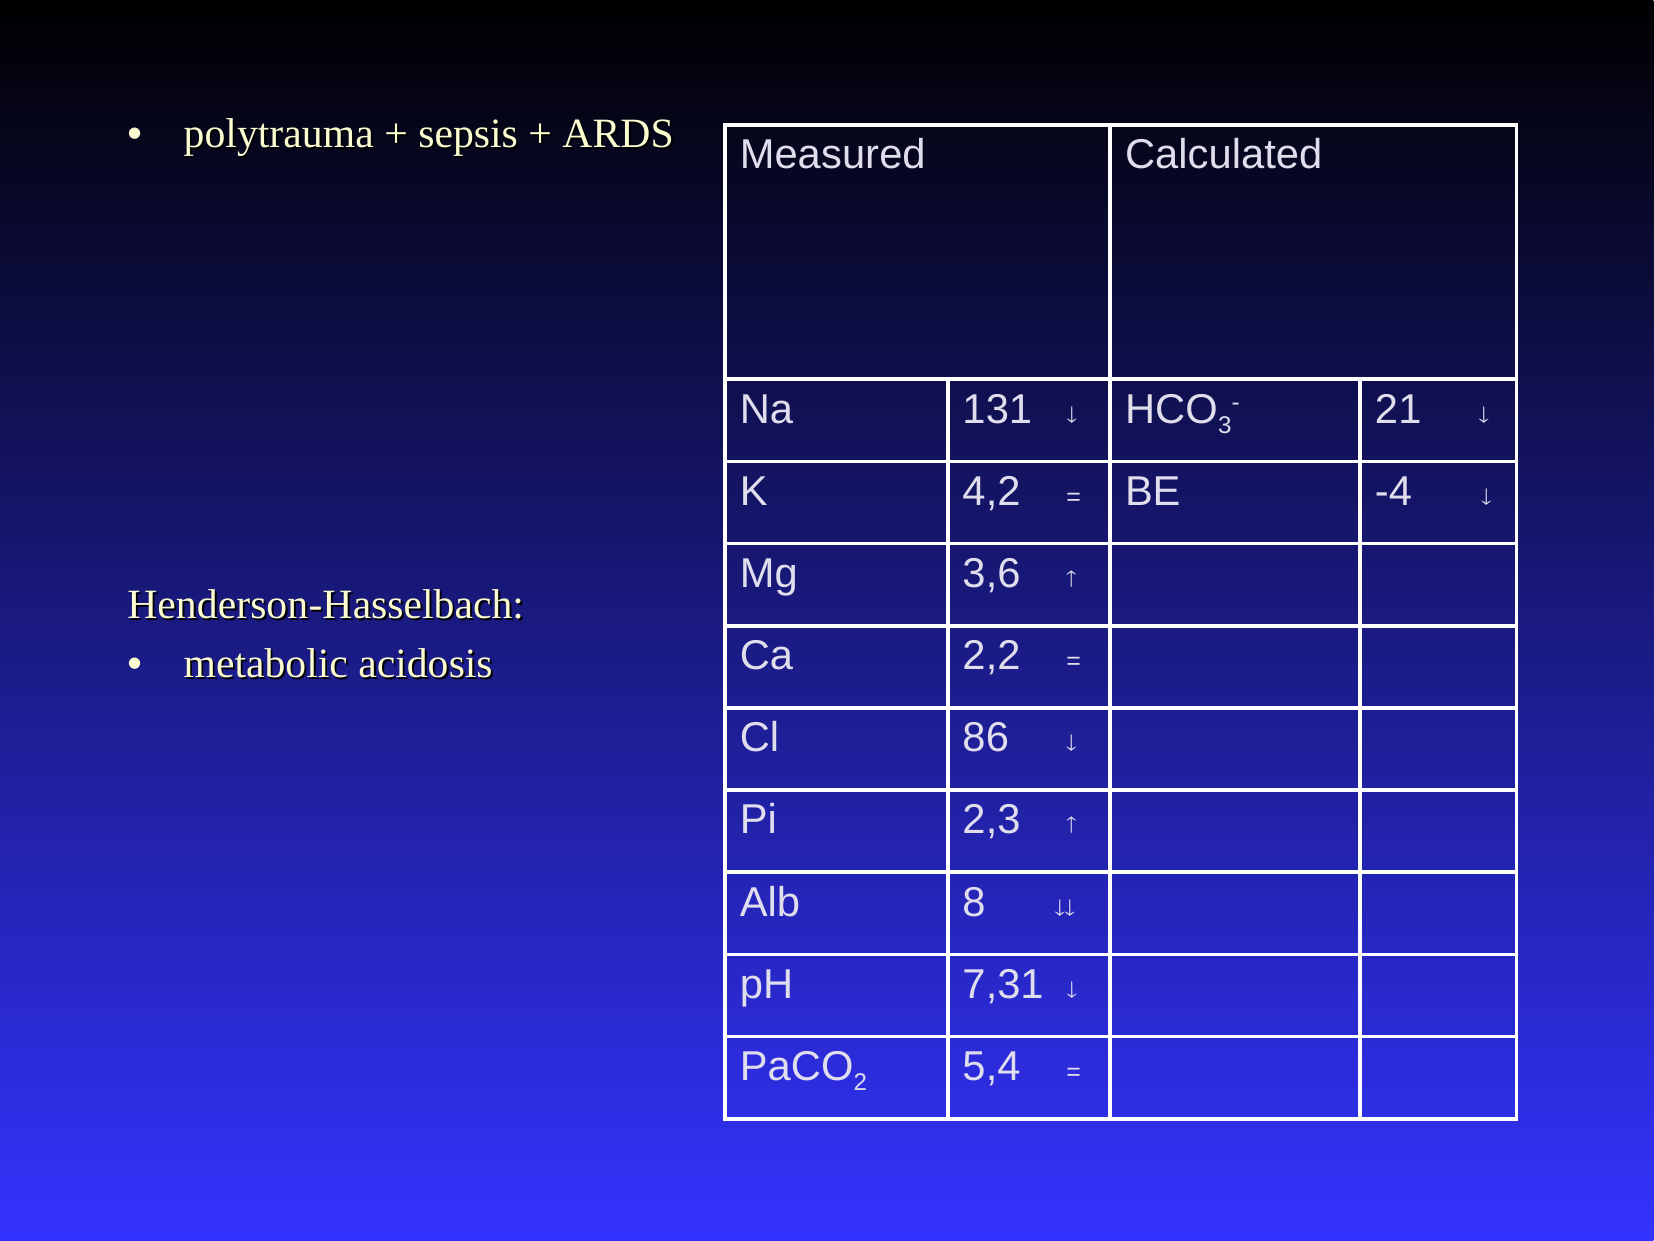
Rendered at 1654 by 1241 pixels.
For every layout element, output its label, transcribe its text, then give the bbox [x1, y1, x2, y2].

table_cell [1112, 1038, 1358, 1117]
table_cell 4,2 = [950, 463, 1108, 542]
table_cell [1362, 628, 1515, 706]
table_cell PaCO2 [727, 1038, 946, 1117]
table_cell -4  [1362, 463, 1515, 542]
table_cell Ca [727, 628, 946, 706]
table_cell [1362, 874, 1515, 953]
table_cell [1112, 792, 1358, 870]
table_cell [1112, 545, 1358, 624]
table_cell [1112, 628, 1358, 706]
table_cell 7,31  [950, 956, 1108, 1035]
table_cell [1362, 1038, 1515, 1117]
table_cell 21  [1362, 381, 1515, 460]
table_cell Na [727, 381, 946, 460]
table_header Calculated [1112, 127, 1360, 377]
table_cell [1112, 710, 1358, 788]
table_cell 2,3  [950, 792, 1108, 870]
table_header [1360, 127, 1515, 377]
table_cell [1112, 874, 1358, 953]
table_cell Mg [727, 545, 946, 624]
table_cell [1362, 956, 1515, 1035]
table_cell [1112, 956, 1358, 1035]
table_cell BE [1112, 463, 1358, 542]
table_cell 5,4 = [950, 1038, 1108, 1117]
table_cell K [727, 463, 946, 542]
table_cell pH [727, 956, 946, 1035]
table_header [948, 127, 1108, 377]
table_header Measured [727, 127, 948, 377]
table_cell [1362, 792, 1515, 870]
table_cell 2,2 = [950, 628, 1108, 706]
table_cell 3,6  [950, 545, 1108, 624]
table_cell Alb [727, 874, 946, 953]
table_cell [1362, 545, 1515, 624]
table_cell 86  [950, 710, 1108, 788]
list polytrauma + sepsis + ARDS Henderson-Hasselbach: metabolic acidosis [112, 99, 713, 1001]
table_cell 8  [950, 874, 1108, 953]
table_cell [1362, 710, 1515, 788]
table_cell 131  [950, 381, 1108, 460]
table_cell HCO3- [1112, 381, 1358, 460]
table_cell Pi [727, 792, 946, 870]
table_cell Cl [727, 710, 946, 788]
